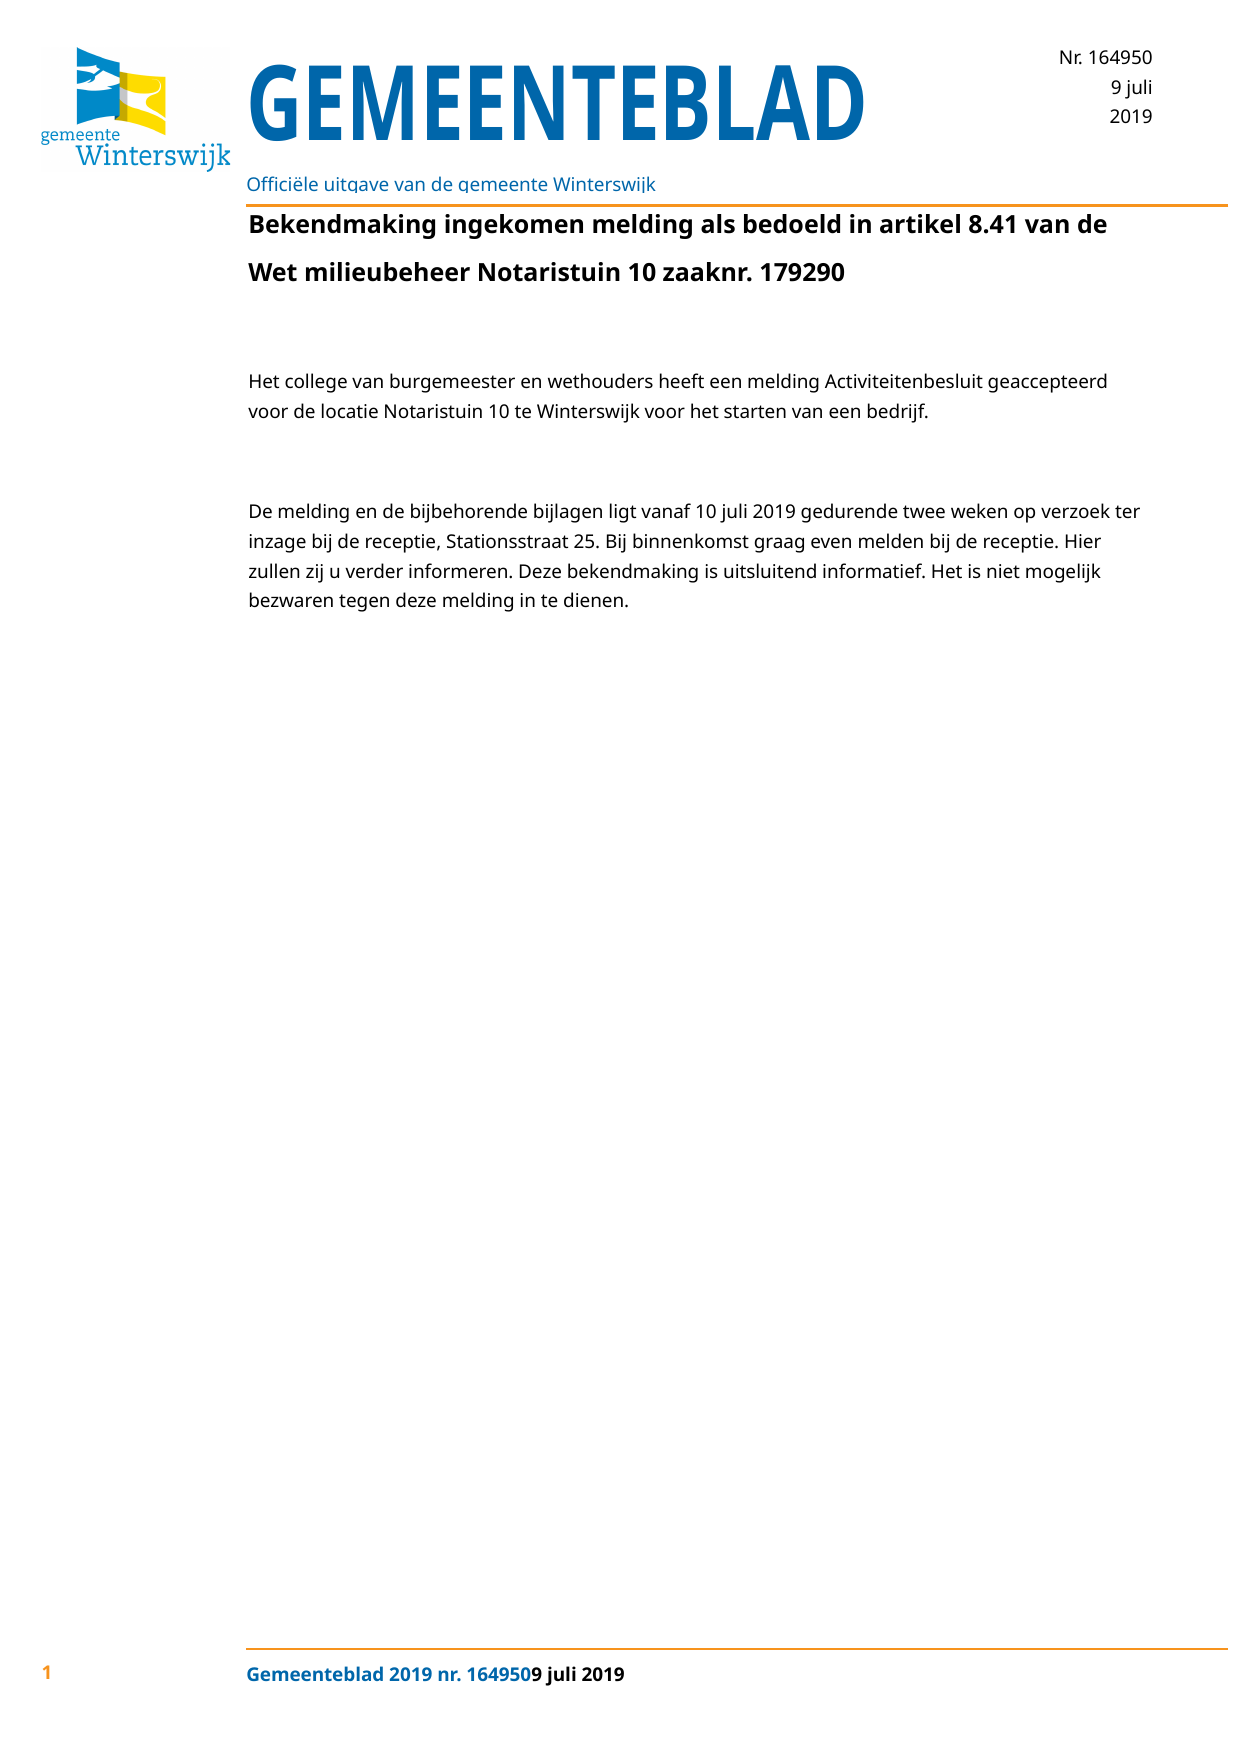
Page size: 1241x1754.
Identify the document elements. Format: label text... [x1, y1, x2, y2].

text Het college van burgemeester en wethouders heeft een melding Activiteitenbesluit geaccepteerd voor de locatie Notaristuin 10 te Winterswijk voor het starten van een bedrijf. [248, 368, 1152, 424]
text De melding en de bijbehorende bijlagen ligt vanaf 10 juli 2019 gedurende twee weken op verzoek ter inzage bij de receptie, Stationsstraat 25. Bij binnenkomst graag even melden bij de receptie. Hier zullen zij u verder informeren. Deze bekendmaking is uitsluitend informatief. Het is niet mogelijk bezwaren tegen deze melding in te dienen. [248, 499, 1152, 613]
picture [225, 153, 231, 162]
text Bekendmaking ingekomen melding als bedoeld in artikel 8.41 van de Wet milieubeheer Notaristuin 10 zaaknr. 179290 [248, 207, 1152, 288]
picture [41, 47, 231, 172]
